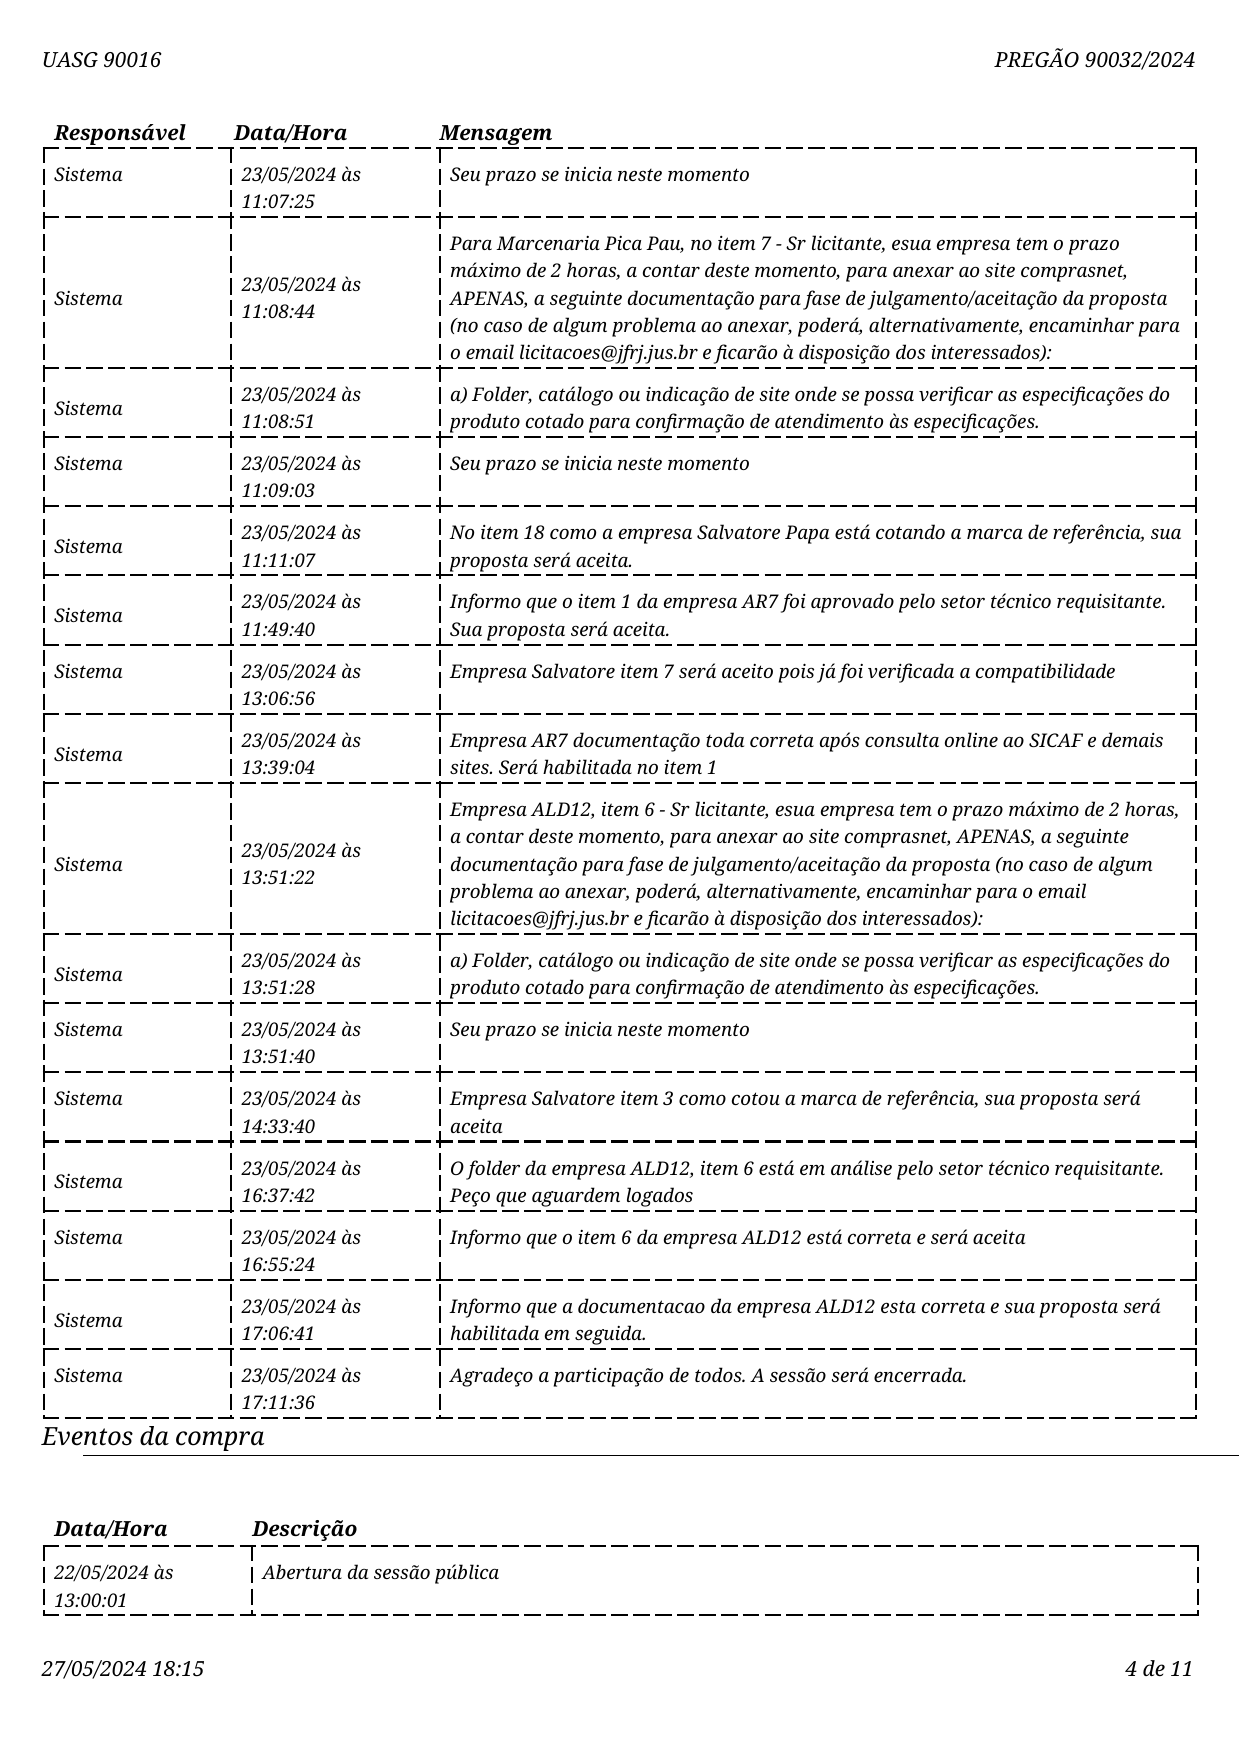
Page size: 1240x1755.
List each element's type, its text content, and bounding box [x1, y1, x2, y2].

table_cell Sistema [44, 1002, 231, 1071]
table_cell Sistema [44, 505, 231, 574]
table_header Abertura da sessão pública [252, 1545, 1198, 1614]
table_cell Seu prazo se inicia neste momento [440, 436, 1196, 505]
table_cell Sistema [44, 1071, 231, 1140]
table_cell Sistema [44, 574, 231, 643]
table_cell a) Folder, catálogo ou indicação de site onde se possa verificar as especificações do produto cotado para confirmação de atendimento às especificações. [440, 367, 1196, 436]
table_cell 23/05/2024 às 11:08:44 [231, 216, 439, 367]
table_cell Sistema [44, 933, 231, 1002]
table_header 22/05/2024 às 13:00:01 [44, 1545, 252, 1614]
table_cell 23/05/2024 às 16:55:24 [231, 1210, 439, 1279]
table_cell 23/05/2024 às 17:06:41 [231, 1279, 439, 1348]
table_cell 23/05/2024 às 14:33:40 [231, 1071, 439, 1140]
table_cell Para Marcenaria Pica Pau, no item 7 - Sr licitante, esua empresa tem o prazo máximo de 2 horas, a contar deste momento, para anexar ao site comprasnet, APENAS, a seguinte documentação para fase de julgamento/aceitação da proposta (no caso de algum problema ao anexar, poderá, alternativamente, encaminhar para o email licitacoes@jfrj.jus.br e ficarão à disposição dos interessados): [440, 216, 1196, 367]
text Eventos da compra [42, 1419, 1089, 1453]
table_cell 23/05/2024 às 11:07:25 [231, 147, 439, 216]
table_cell No item 18 como a empresa Salvatore Papa está cotando a marca de referência, sua proposta será aceita. [440, 505, 1196, 574]
table_cell Sistema [44, 1348, 231, 1417]
table_cell 23/05/2024 às 13:39:04 [231, 713, 439, 782]
text Data/Hora Descrição [54, 1514, 1089, 1542]
table_cell 23/05/2024 às 13:06:56 [231, 644, 439, 713]
table_cell Empresa ALD12, item 6 - Sr licitante, esua empresa tem o prazo máximo de 2 horas, a contar deste momento, para anexar ao site comprasnet, APENAS, a seguinte documentação para fase de julgamento/aceitação da proposta (no caso de algum problema ao anexar, poderá, alternativamente, encaminhar para o email licitacoes@jfrj.jus.br e ficarão à disposição dos interessados): [440, 782, 1196, 933]
table_cell 23/05/2024 às 16:37:42 [231, 1140, 439, 1209]
table_cell 23/05/2024 às 11:08:51 [231, 367, 439, 436]
table_cell Informo que o item 6 da empresa ALD12 está correta e será aceita [440, 1210, 1196, 1279]
table_cell 23/05/2024 às 13:51:40 [231, 1002, 439, 1071]
table_cell Sistema [44, 713, 231, 782]
table_cell Seu prazo se inicia neste momento [440, 147, 1196, 216]
table_cell Informo que a documentacao da empresa ALD12 esta correta e sua proposta será habilitada em seguida. [440, 1279, 1196, 1348]
table_cell Sistema [44, 216, 231, 367]
table_cell 23/05/2024 às 13:51:22 [231, 782, 439, 933]
table_cell 23/05/2024 às 11:49:40 [231, 574, 439, 643]
table_cell 23/05/2024 às 13:51:28 [231, 933, 439, 1002]
table_cell O folder da empresa ALD12, item 6 está em análise pelo setor técnico requisitante. Peço que aguardem logados [440, 1140, 1196, 1209]
table_cell Sistema [44, 1210, 231, 1279]
table_cell 23/05/2024 às 11:11:07 [231, 505, 439, 574]
table_cell Sistema [44, 1279, 231, 1348]
table_cell 23/05/2024 às 11:09:03 [231, 436, 439, 505]
table_cell Sistema [44, 644, 231, 713]
table_cell Sistema [44, 782, 231, 933]
table_cell Sistema [44, 367, 231, 436]
table_cell Informo que o item 1 da empresa AR7 foi aprovado pelo setor técnico requisitante. Sua proposta será aceita. [440, 574, 1196, 643]
table_cell Sistema [44, 147, 231, 216]
table_cell Sistema [44, 436, 231, 505]
table_cell 23/05/2024 às 17:11:36 [231, 1348, 439, 1417]
table_cell Empresa Salvatore item 7 será aceito pois já foi verificada a compatibilidade [440, 644, 1196, 713]
table_cell Sistema [44, 1140, 231, 1209]
table_cell Seu prazo se inicia neste momento [440, 1002, 1196, 1071]
table_cell Agradeço a participação de todos. A sessão será encerrada. [440, 1348, 1196, 1417]
table_cell Empresa AR7 documentação toda correta após consulta online ao SICAF e demais sites. Será habilitada no item 1 [440, 713, 1196, 782]
table_cell Empresa Salvatore item 3 como cotou a marca de referência, sua proposta será aceita [440, 1071, 1196, 1140]
table_cell a) Folder, catálogo ou indicação de site onde se possa verificar as especificações do produto cotado para confirmação de atendimento às especificações. [440, 933, 1196, 1002]
